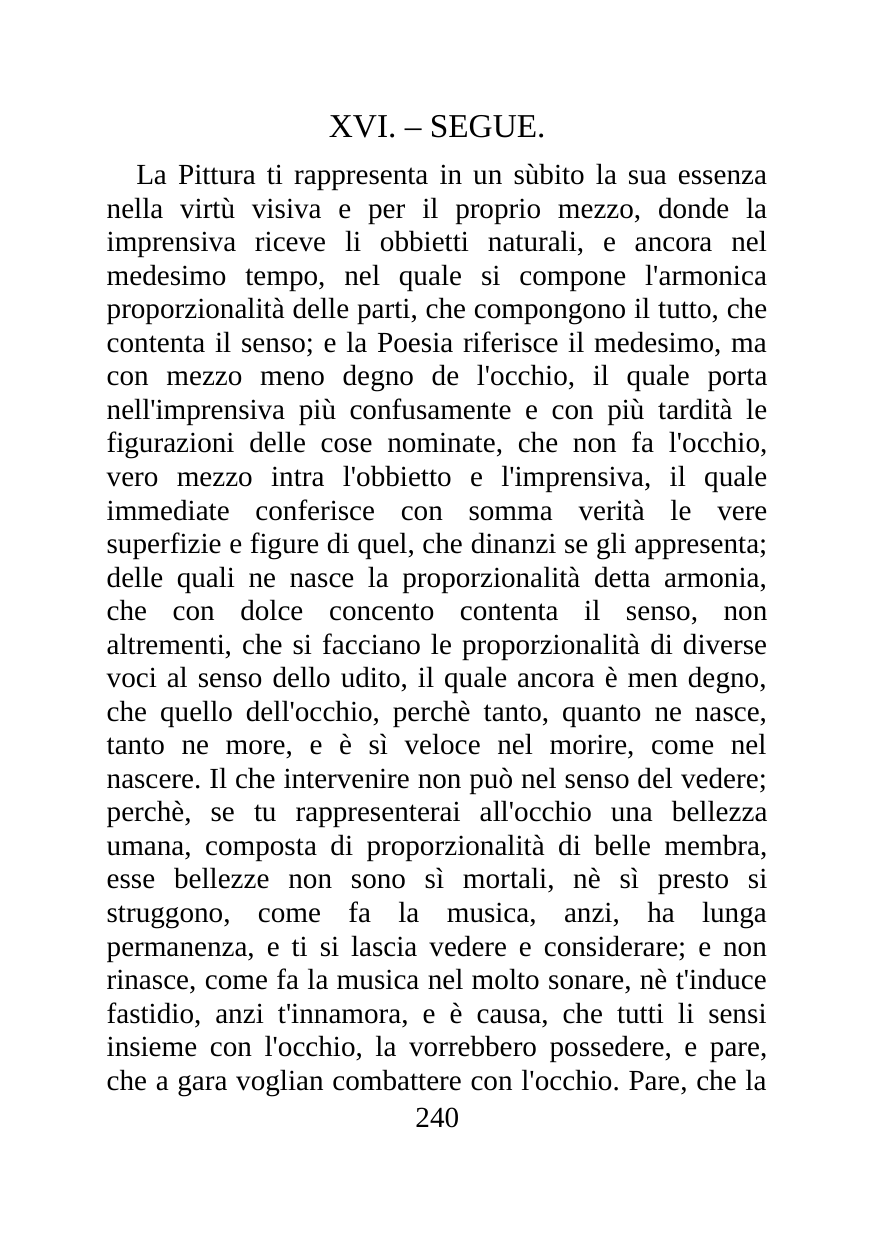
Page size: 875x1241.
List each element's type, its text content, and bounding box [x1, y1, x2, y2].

text La Pittura ti rappresenta in un sùbito la sua essenza nella virtù visiva e per il proprio mezzo, donde la imprensiva riceve li obbietti naturali, e ancora nel medesimo tempo, nel quale si compone l'armonica proporzionalità delle parti, che compongono il tutto, che contenta il senso; e la Poesia riferisce il medesimo, ma con mezzo meno degno de l'occhio, il quale porta nell'imprensiva più confusamente e con più tardità le figurazioni delle cose nominate, che non fa l'occhio, vero mezzo intra l'obbietto e l'imprensiva, il quale immediate conferisce con somma verità le vere superfizie e figure di quel, che dinanzi se gli appresenta; delle quali ne nasce la proporzionalità detta armonia, che con dolce concento contenta il senso, non altrementi, che si facciano le proporzionalità di diverse voci al senso dello udito, il quale ancora è men degno, che quello dell'occhio, perchè tanto, quanto ne nasce, tanto ne more, e è sì veloce nel morire, come nel nascere. Il che intervenire non può nel senso del vedere; perchè, se tu rappresenterai all'occhio una bellezza umana, composta di proporzionalità di belle membra, esse bellezze non sono sì mortali, nè sì presto si struggono, come fa la musica, anzi, ha lunga permanenza, e ti si lascia vedere e considerare; e non rinasce, come fa la musica nel molto sonare, nè t'induce fastidio, anzi t'innamora, e è causa, che tutti li sensi insieme con l'occhio, la vorrebbero possedere, e pare, che a gara voglian combattere con l'occhio. Pare, che la [106, 157, 768, 1096]
subtitle XVI. ‒ SEGUE. [106, 106, 768, 145]
